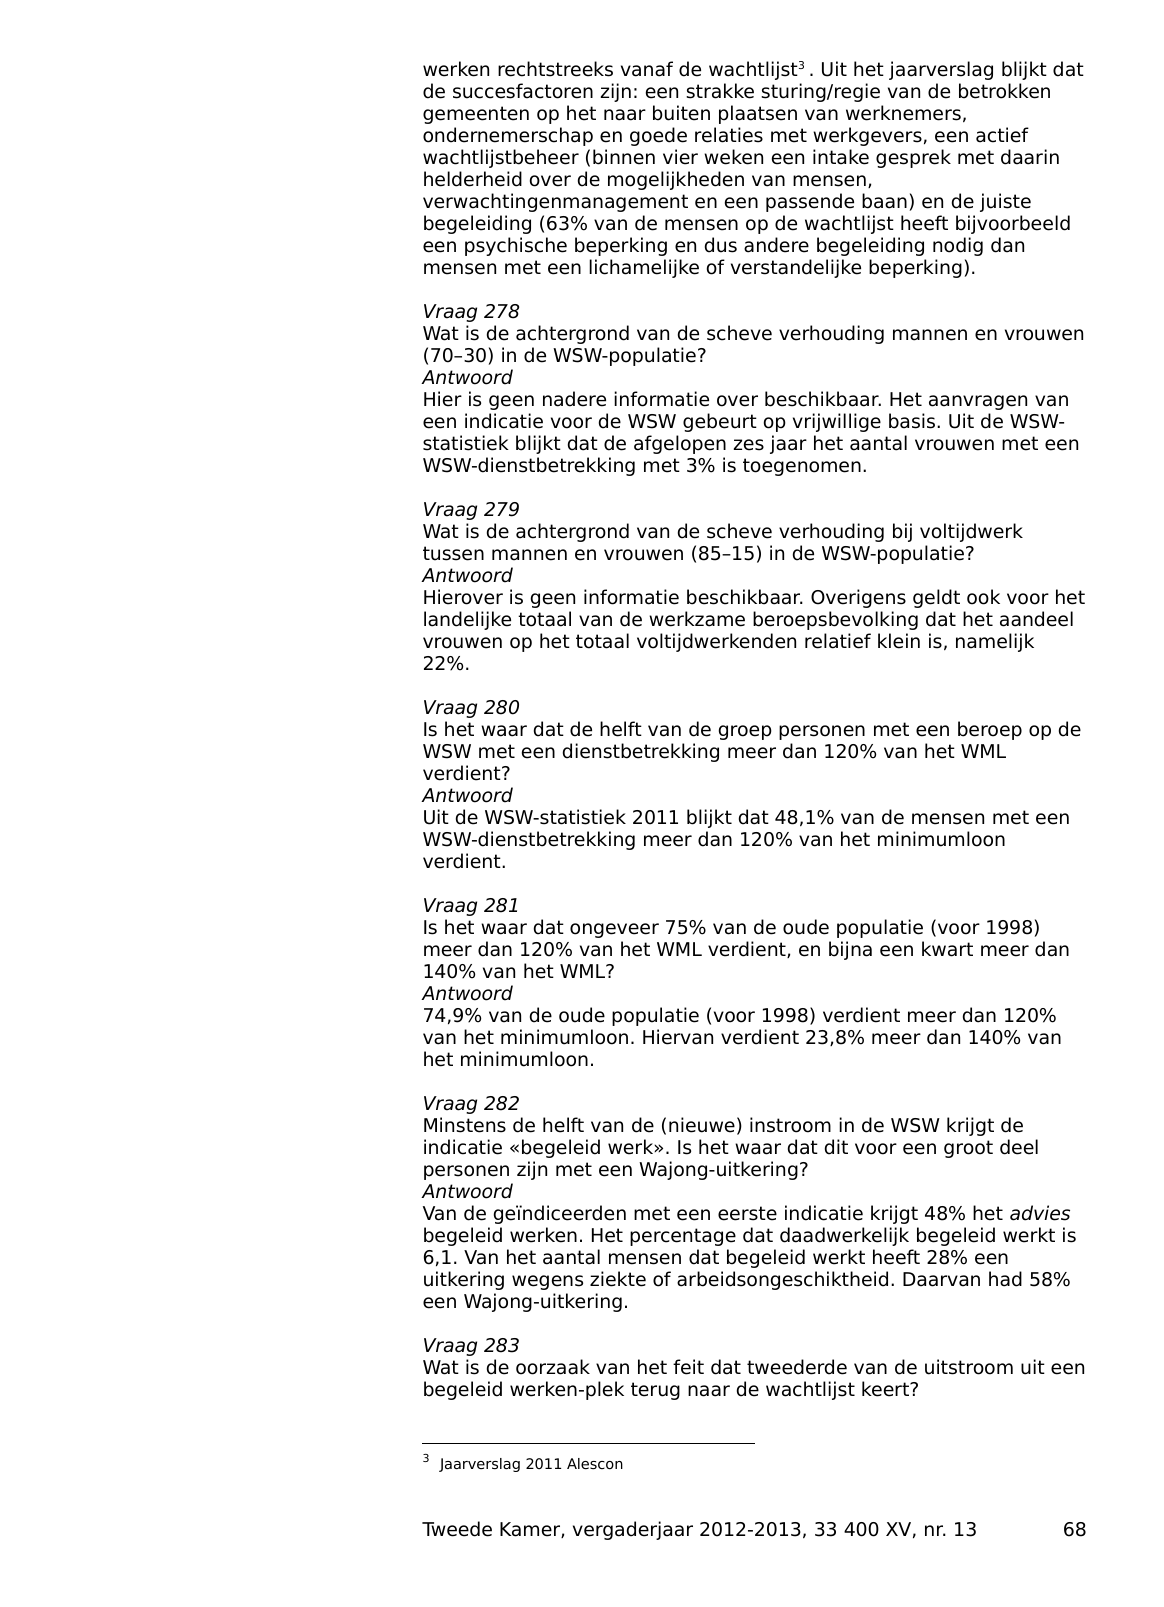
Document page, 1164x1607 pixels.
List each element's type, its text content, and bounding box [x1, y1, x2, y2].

text werken rechtstreeks vanaf de wachtlijst. Uit het jaarverslag blijkt dat de succesfactoren zijn: een strakke sturing/regie van de betrokken gemeenten op het naar buiten plaatsen van werknemers, ondernemerschap en goede relaties met werkgevers, een actief wachtlijstbeheer (binnen vier weken een intake gesprek met daarin helderheid over de mogelijkheden van mensen, verwachtingenmanagement en een passende baan) en de juiste begeleiding (63% van de mensen op de wachtlijst heeft bijvoorbeeld een psychische beperking en dus andere begeleiding nodig dan mensen met een lichamelijke of verstandelijke beperking). [422, 59, 1087, 279]
text 74,9% van de oude populatie (voor 1998) verdient meer dan 120% van het minimumloon. Hiervan verdient 23,8% meer dan 140% van het minimumloon. [422, 1005, 1087, 1071]
text Is het waar dat de helft van de groep personen met een beroep op de WSW met een dienstbetrekking meer dan 120% van het WML verdient? [422, 719, 1087, 785]
text Wat is de achtergrond van de scheve verhouding mannen en vrouwen (70–30) in de WSW-populatie? [422, 323, 1087, 367]
text Minstens de helft van de (nieuwe) instroom in de WSW krijgt de indicatie «begeleid werk». Is het waar dat dit voor een groot deel personen zijn met een Wajong-uitkering? [422, 1115, 1087, 1181]
text Wat is de oorzaak van het feit dat tweederde van de uitstroom uit een begeleid werken-plek terug naar de wachtlijst keert? [422, 1357, 1087, 1401]
text Van de geïndiceerden met een eerste indicatie krijgt 48% het advies begeleid werken. Het percentage dat daadwerkelijk begeleid werkt is 6,1. Van het aantal mensen dat begeleid werkt heeft 28% een uitkering wegens ziekte of arbeidsongeschiktheid. Daarvan had 58% een Wajong-uitkering. [422, 1203, 1087, 1313]
text Antwoord [422, 565, 1087, 587]
text Is het waar dat ongeveer 75% van de oude populatie (voor 1998) meer dan 120% van het WML verdient, en bijna een kwart meer dan 140% van het WML? [422, 917, 1087, 983]
text Vraag 278 [422, 301, 1087, 323]
text Wat is de achtergrond van de scheve verhouding bij voltijdwerk tussen mannen en vrouwen (85–15) in de WSW-populatie? [422, 521, 1087, 565]
text Vraag 280 [422, 697, 1087, 719]
text Vraag 282 [422, 1093, 1087, 1115]
text Hierover is geen informatie beschikbaar. Overigens geldt ook voor het landelijke totaal van de werkzame beroepsbevolking dat het aandeel vrouwen op het totaal voltijdwerkenden relatief klein is, namelijk 22%. [422, 587, 1087, 675]
text Antwoord [422, 785, 1087, 807]
text Antwoord [422, 983, 1087, 1005]
text Antwoord [422, 367, 1087, 389]
text Uit de WSW-statistiek 2011 blijkt dat 48,1% van de mensen met een WSW-dienstbetrekking meer dan 120% van het minimumloon verdient. [422, 807, 1087, 873]
text Vraag 281 [422, 895, 1087, 917]
text Jaarverslag 2011 Alescon [422, 1452, 1087, 1474]
text Vraag 283 [422, 1335, 1087, 1357]
text Antwoord [422, 1181, 1087, 1203]
text Vraag 279 [422, 499, 1087, 521]
text Hier is geen nadere informatie over beschikbaar. Het aanvragen van een indicatie voor de WSW gebeurt op vrijwillige basis. Uit de WSW-statistiek blijkt dat de afgelopen zes jaar het aantal vrouwen met een WSW-dienstbetrekking met 3% is toegenomen. [422, 389, 1087, 477]
